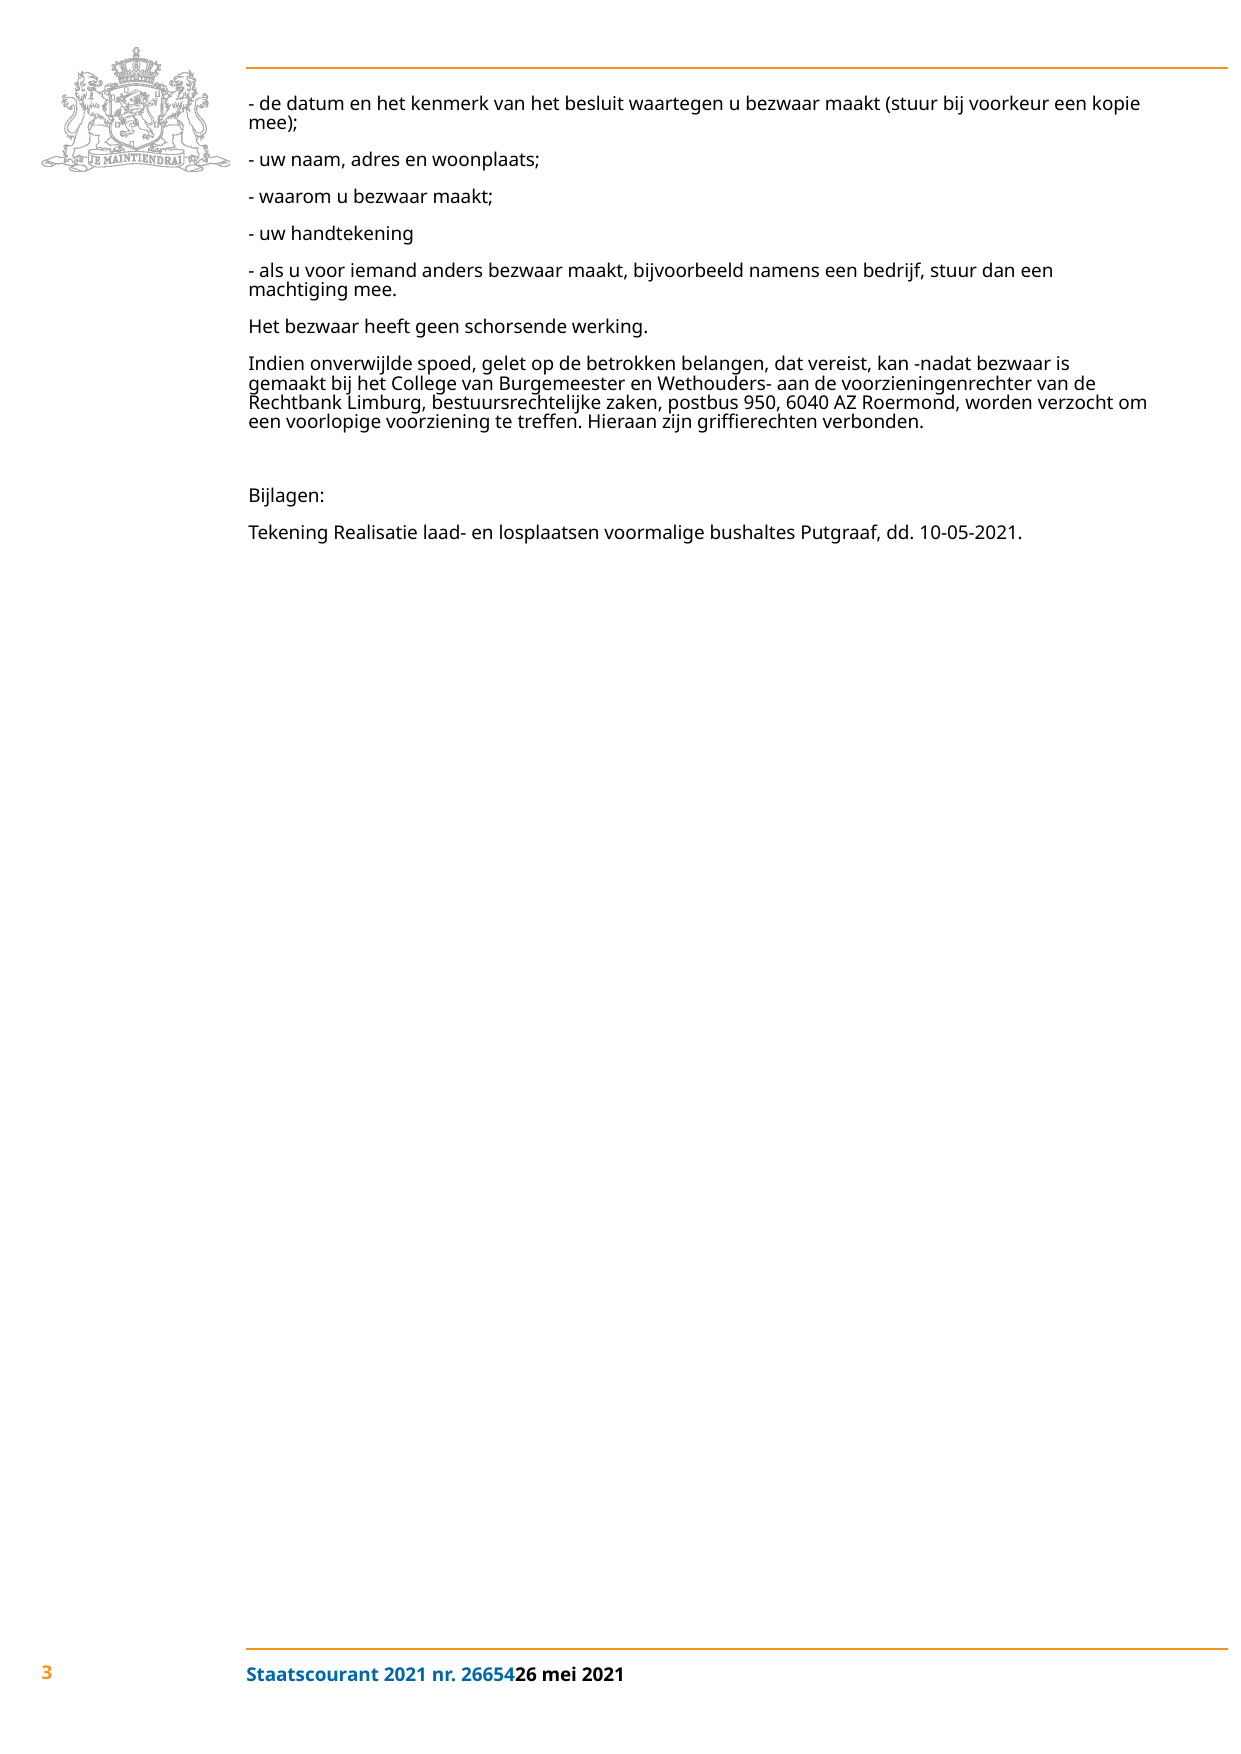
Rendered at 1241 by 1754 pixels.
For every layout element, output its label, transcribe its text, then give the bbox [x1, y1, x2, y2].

text Indien onverwijlde spoed, gelet op de betrokken belangen, dat vereist, kan -nadat bezwaar is gemaakt bij het College van Burgemeester en Wethouders- aan de voorzieningenrechter van de Rechtbank Limburg, bestuursrechtelijke zaken, postbus 950, 6040 AZ Roermond, worden verzocht om een voorlopige voorziening te treffen. Hieraan zijn griffierechten verbonden. [248, 355, 1152, 432]
text - de datum en het kenmerk van het besluit waartegen u bezwaar maakt (stuur bij voorkeur een kopie mee); [248, 95, 1152, 133]
text - waarom u bezwaar maakt; [248, 188, 1152, 207]
text - uw naam, adres en woonplaats; [248, 151, 1152, 170]
text - als u voor iemand anders bezwaar maakt, bijvoorbeeld namens een bedrijf, stuur dan een machtiging mee. [248, 262, 1152, 301]
text - uw handtekening [248, 225, 1152, 244]
text Het bezwaar heeft geen schorsende werking. [248, 318, 1152, 337]
text Tekening Realisatie laad- en losplaatsen voormalige bushaltes Putgraaf, dd. 10-05-2021. [248, 524, 1152, 543]
picture [41, 47, 231, 172]
text Bijlagen: [248, 487, 1152, 506]
